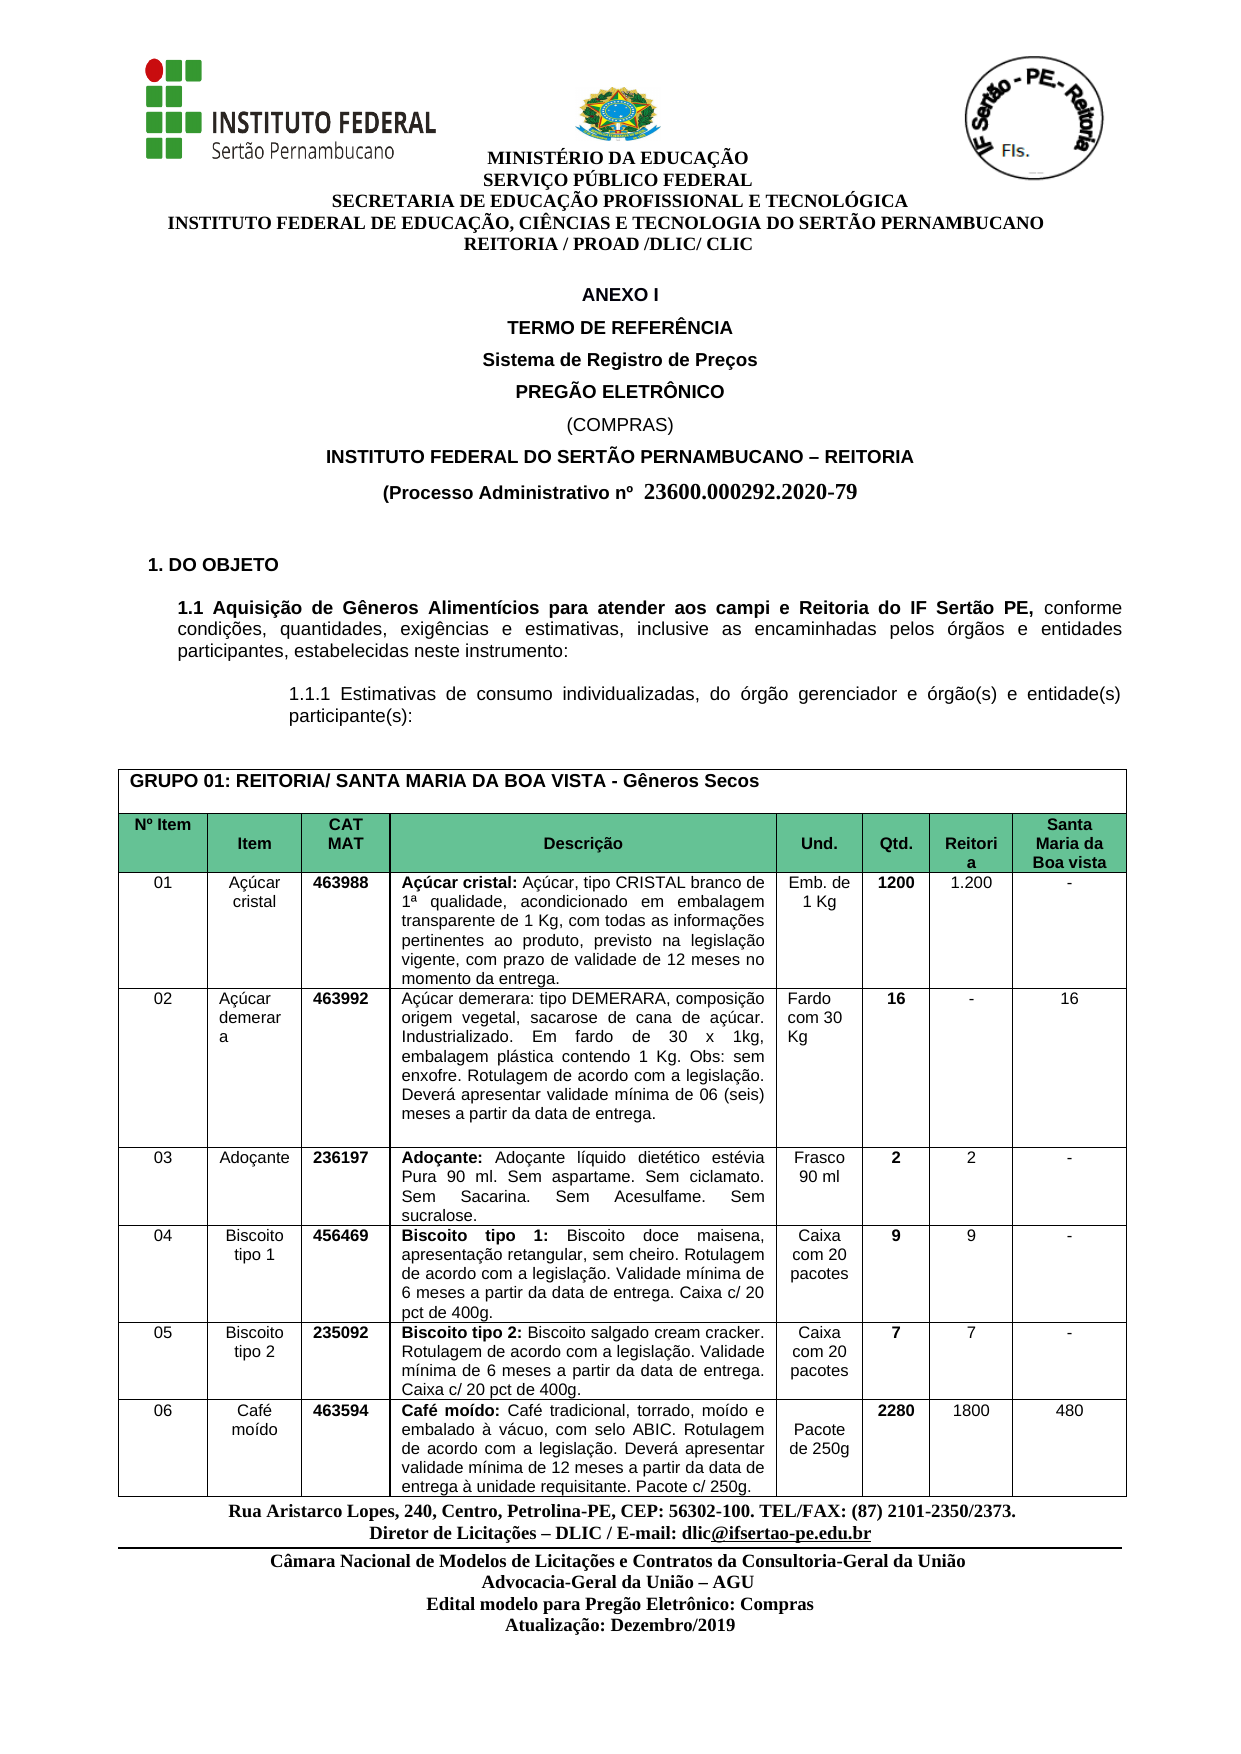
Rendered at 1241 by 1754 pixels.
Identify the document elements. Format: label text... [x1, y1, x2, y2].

table_cell 480 [1013, 1400, 1126, 1496]
table_cell Reitoria [930, 814, 1012, 872]
text ANEXO I [118, 284, 1122, 306]
table_cell Biscoito tipo 1: Biscoito doce maisena, apresentação retangular, sem cheiro. Rotulagem de acordo com a legislação. Validade mínima de 6 meses a partir da data de entrega. Caixa c/ 20 pct de 400g. [391, 1226, 776, 1322]
text (COMPRAS) [118, 413, 1122, 435]
table_cell 2 [930, 1148, 1012, 1225]
table_cell Descrição [391, 814, 776, 872]
table_cell 02 [119, 989, 207, 1147]
text PREGÃO ELETRÔNICO [118, 381, 1122, 403]
text INSTITUTO FEDERAL DO SERTÃO PERNAMBUCANO – REITORIA [118, 446, 1122, 467]
table_cell 16 [1013, 989, 1126, 1147]
table_cell 2 [863, 1148, 929, 1225]
table_cell CAT MAT [302, 814, 389, 872]
table_cell Nº Item [119, 814, 207, 872]
table_cell 2280 [863, 1400, 929, 1496]
table_cell Frasco 90 ml [777, 1148, 862, 1225]
table_cell 463992 [302, 989, 389, 1147]
table_cell 456469 [302, 1226, 389, 1322]
table_cell Caixa com 20 pacotes [777, 1323, 862, 1399]
table_cell 7 [863, 1323, 929, 1399]
table_cell Café moído: Café tradicional, torrado, moído e embalado à vácuo, com selo ABIC. Rotulagem de acordo com a legislação. Deverá apresentar validade mínima de 12 meses a partir da data de entrega à unidade requisitante. Pacote c/ 250g. [391, 1400, 776, 1496]
table_cell Açúcar cristal: Açúcar, tipo CRISTAL branco de 1ª qualidade, acondicionado em embalagem transparente de 1 Kg, com todas as informações pertinentes ao produto, previsto na legislação vigente, com prazo de validade de 12 meses no momento da entrega. [391, 873, 776, 988]
table_cell Qtd. [863, 814, 929, 872]
table_cell Pacote de 250g [777, 1400, 862, 1496]
table_cell 06 [119, 1400, 207, 1496]
table_cell 7 [930, 1323, 1012, 1399]
table_cell Açúcar demerara [208, 989, 301, 1147]
table_cell Biscoito tipo 2 [208, 1323, 301, 1399]
table_cell 463988 [302, 873, 389, 988]
table_cell Santa Maria da Boa vista [1013, 814, 1126, 872]
picture [957, 45, 1111, 186]
table_cell Adoçante [208, 1148, 301, 1225]
table_cell 463594 [302, 1400, 389, 1496]
table_header GRUPO 01: REITORIA/ SANTA MARIA DA BOA VISTA - Gêneros Secos [119, 770, 1126, 813]
table_cell 236197 [302, 1148, 389, 1225]
table_cell 1800 [930, 1400, 1012, 1496]
table_cell 9 [930, 1226, 1012, 1322]
text TERMO DE REFERÊNCIA [118, 316, 1122, 338]
list 1. DO OBJETO [118, 553, 1122, 575]
table_cell Emb. de 1 Kg [777, 873, 862, 988]
table_cell - [1013, 873, 1126, 988]
table_cell - [1013, 1148, 1126, 1225]
table_cell Fardo com 30 Kg [777, 989, 862, 1147]
table_cell 04 [119, 1226, 207, 1322]
table_cell Biscoito tipo 1 [208, 1226, 301, 1322]
text (Processo Administrativo nº 23600.000292.2020-79 [118, 478, 1122, 504]
table_cell 16 [863, 989, 929, 1147]
table_cell 1.200 [930, 873, 1012, 988]
text Sistema de Registro de Preços [118, 349, 1122, 370]
picture [145, 58, 435, 159]
table_cell 03 [119, 1148, 207, 1225]
table_cell 9 [863, 1226, 929, 1322]
table_cell Café moído [208, 1400, 301, 1496]
table_cell Açúcar cristal [208, 873, 301, 988]
table_cell Caixa com 20 pacotes [777, 1226, 862, 1322]
table_cell 235092 [302, 1323, 389, 1399]
table_cell Item [208, 814, 301, 872]
table_cell Biscoito tipo 2: Biscoito salgado cream cracker. Rotulagem de acordo com a legislação. Validade mínima de 6 meses a partir da data de entrega. Caixa c/ 20 pct de 400g. [391, 1323, 776, 1399]
table_cell - [930, 989, 1012, 1147]
table_cell 1200 [863, 873, 929, 988]
table_cell Adoçante: Adoçante líquido dietético estévia Pura 90 ml. Sem aspartame. Sem ciclamato. Sem Sacarina. Sem Acesulfame. Sem sucralose. [391, 1148, 776, 1225]
table_cell - [1013, 1323, 1126, 1399]
table_cell 01 [119, 873, 207, 988]
table_cell - [1013, 1226, 1126, 1322]
table_cell Und. [777, 814, 862, 872]
list 1.1 Aquisição de Gêneros Alimentícios para atender aos campi e Reitoria do IF Sertão PE, conforme condições, quantidades, exigências e estimativas, inclusive as encaminhadas pelos órgãos e entidades participantes, estabelecidas neste instrumento: [177, 597, 1122, 661]
picture [575, 87, 661, 141]
table_cell 05 [119, 1323, 207, 1399]
list 1.1.1 Estimativas de consumo individualizadas, do órgão gerenciador e órgão(s) e entidade(s) participante(s): [236, 683, 1122, 726]
table_cell Açúcar demerara: tipo DEMERARA, composição origem vegetal, sacarose de cana de açúcar. Industrializado. Em fardo de 30 x 1kg, embalagem plástica contendo 1 Kg. Obs: sem enxofre. Rotulagem de acordo com a legislação. Deverá apresentar validade mínima de 06 (seis) meses a partir da data de entrega. [391, 989, 776, 1147]
